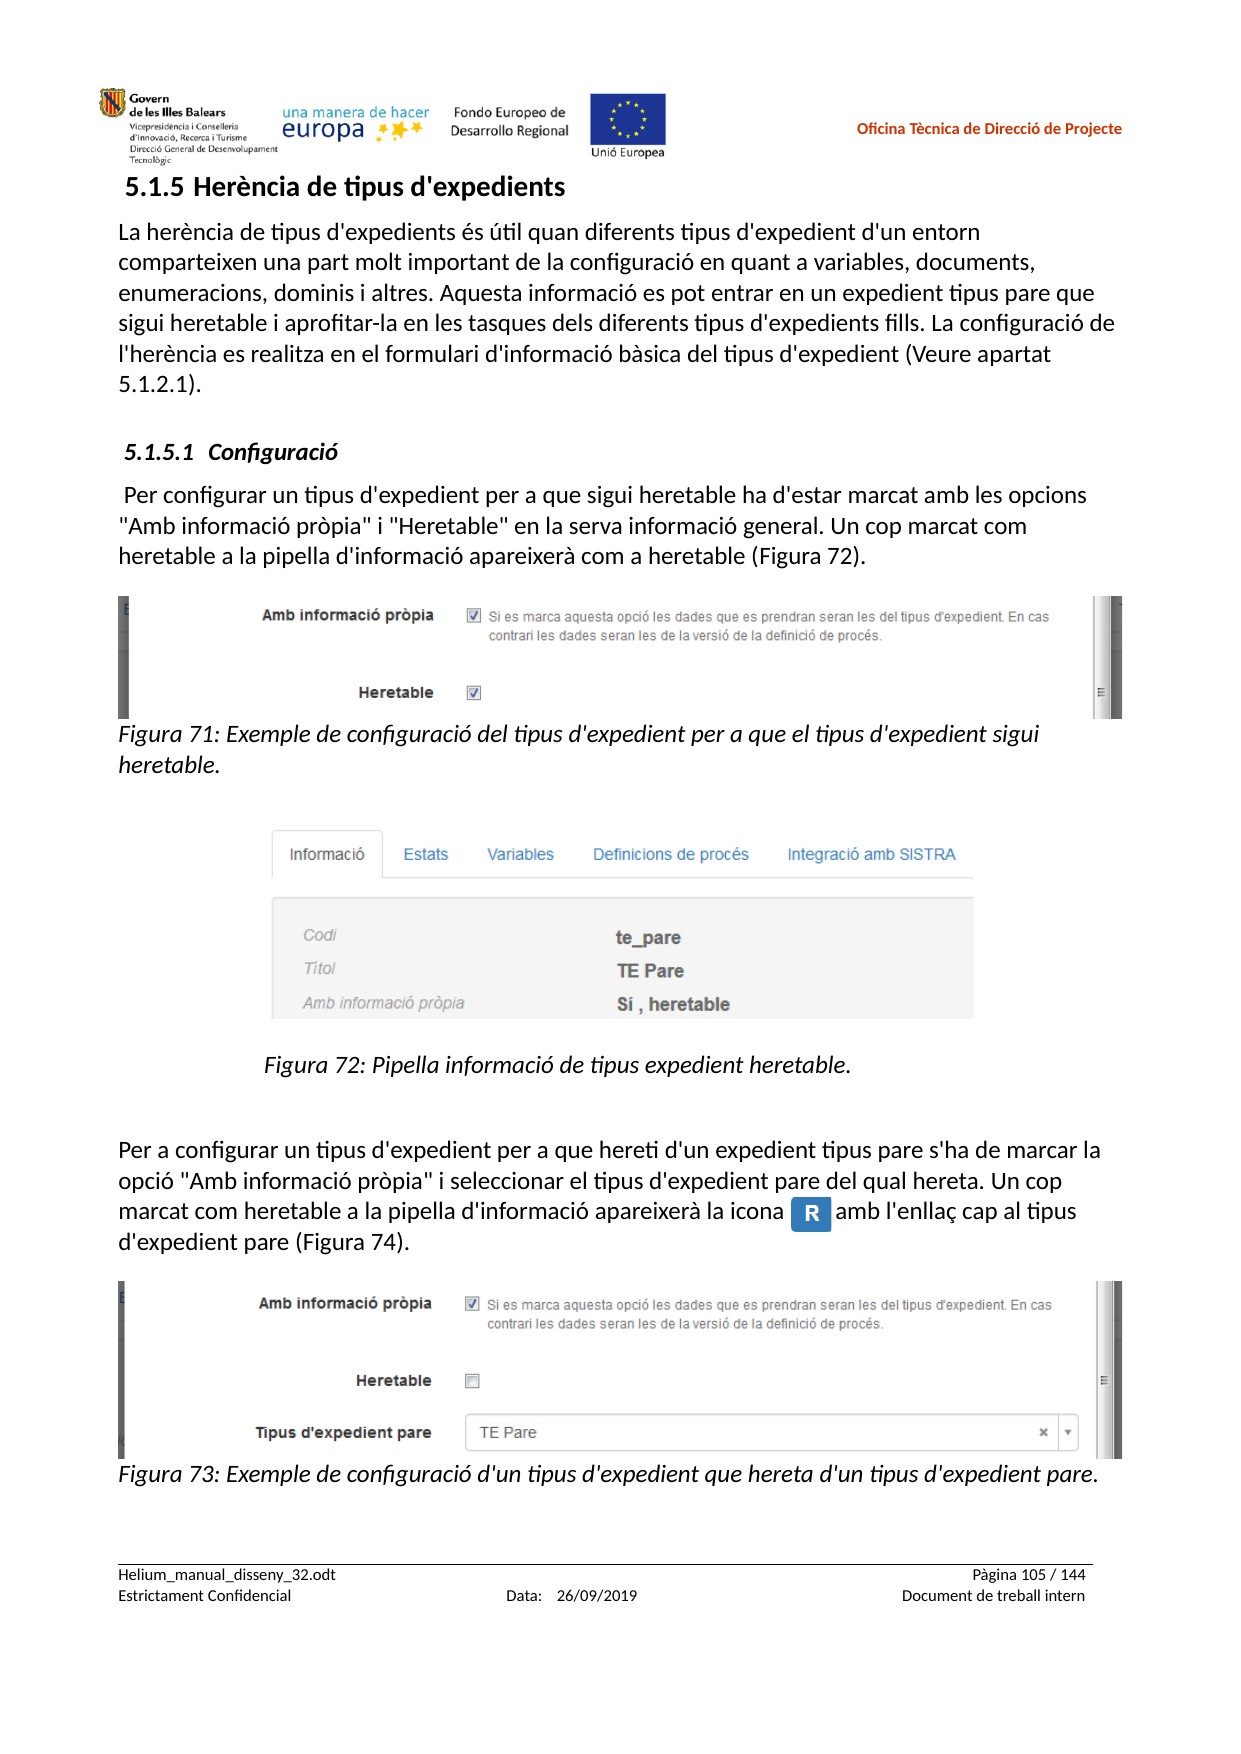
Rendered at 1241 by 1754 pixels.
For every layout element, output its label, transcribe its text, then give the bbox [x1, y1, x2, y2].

text Per a configurar un tipus d'expedient per a que hereti d'un expedient tipus pare s'ha de marcar la opció "Amb informació pròpia" i seleccionar el tipus d'expedient pare del qual hereta. Un cop marcat com heretable a la pipella d'informació apareixerà la icona amb l'enllaç cap al tipus d'expedient pare (Figura 74). [118, 1134, 1122, 1256]
picture [99, 87, 668, 166]
text Figura 73: Exemple de configuració d'un tipus d'expedient que hereta d'un tipus d'expedient pare. [118, 1459, 1122, 1489]
picture [118, 1281, 1123, 1459]
text Figura 72: Pipella informació de tipus expedient heretable. [264, 1019, 976, 1079]
subtitle Herència de tipus d'expedients [118, 168, 1122, 203]
picture [266, 822, 974, 1019]
subtitle Configuració [118, 437, 1122, 467]
text Per configurar un tipus d'expedient per a que sigui heretable ha d'estar marcat amb les opcions "Amb informació pròpia" i "Heretable" en la serva informació general. Un cop marcat com heretable a la pipella d'informació apareixerà com a heretable (Figura 72). [118, 479, 1122, 571]
text Figura 71: Exemple de configuració del tipus d'expedient per a que el tipus d'expedient sigui heretable. [118, 719, 1122, 779]
picture [118, 596, 1123, 719]
picture [791, 1197, 832, 1232]
text La herència de tipus d'expedients és útil quan diferents tipus d'expedient d'un entorn comparteixen una part molt important de la configuració en quant a variables, documents, enumeracions, dominis i altres. Aquesta informació es pot entrar en un expedient tipus pare que sigui heretable i aprofitar-la en les tasques dels diferents tipus d'expedients fills. La configuració de l'herència es realitza en el formulari d'informació bàsica del tipus d'expedient (Veure apartat 5.1.2.1). [118, 216, 1122, 399]
